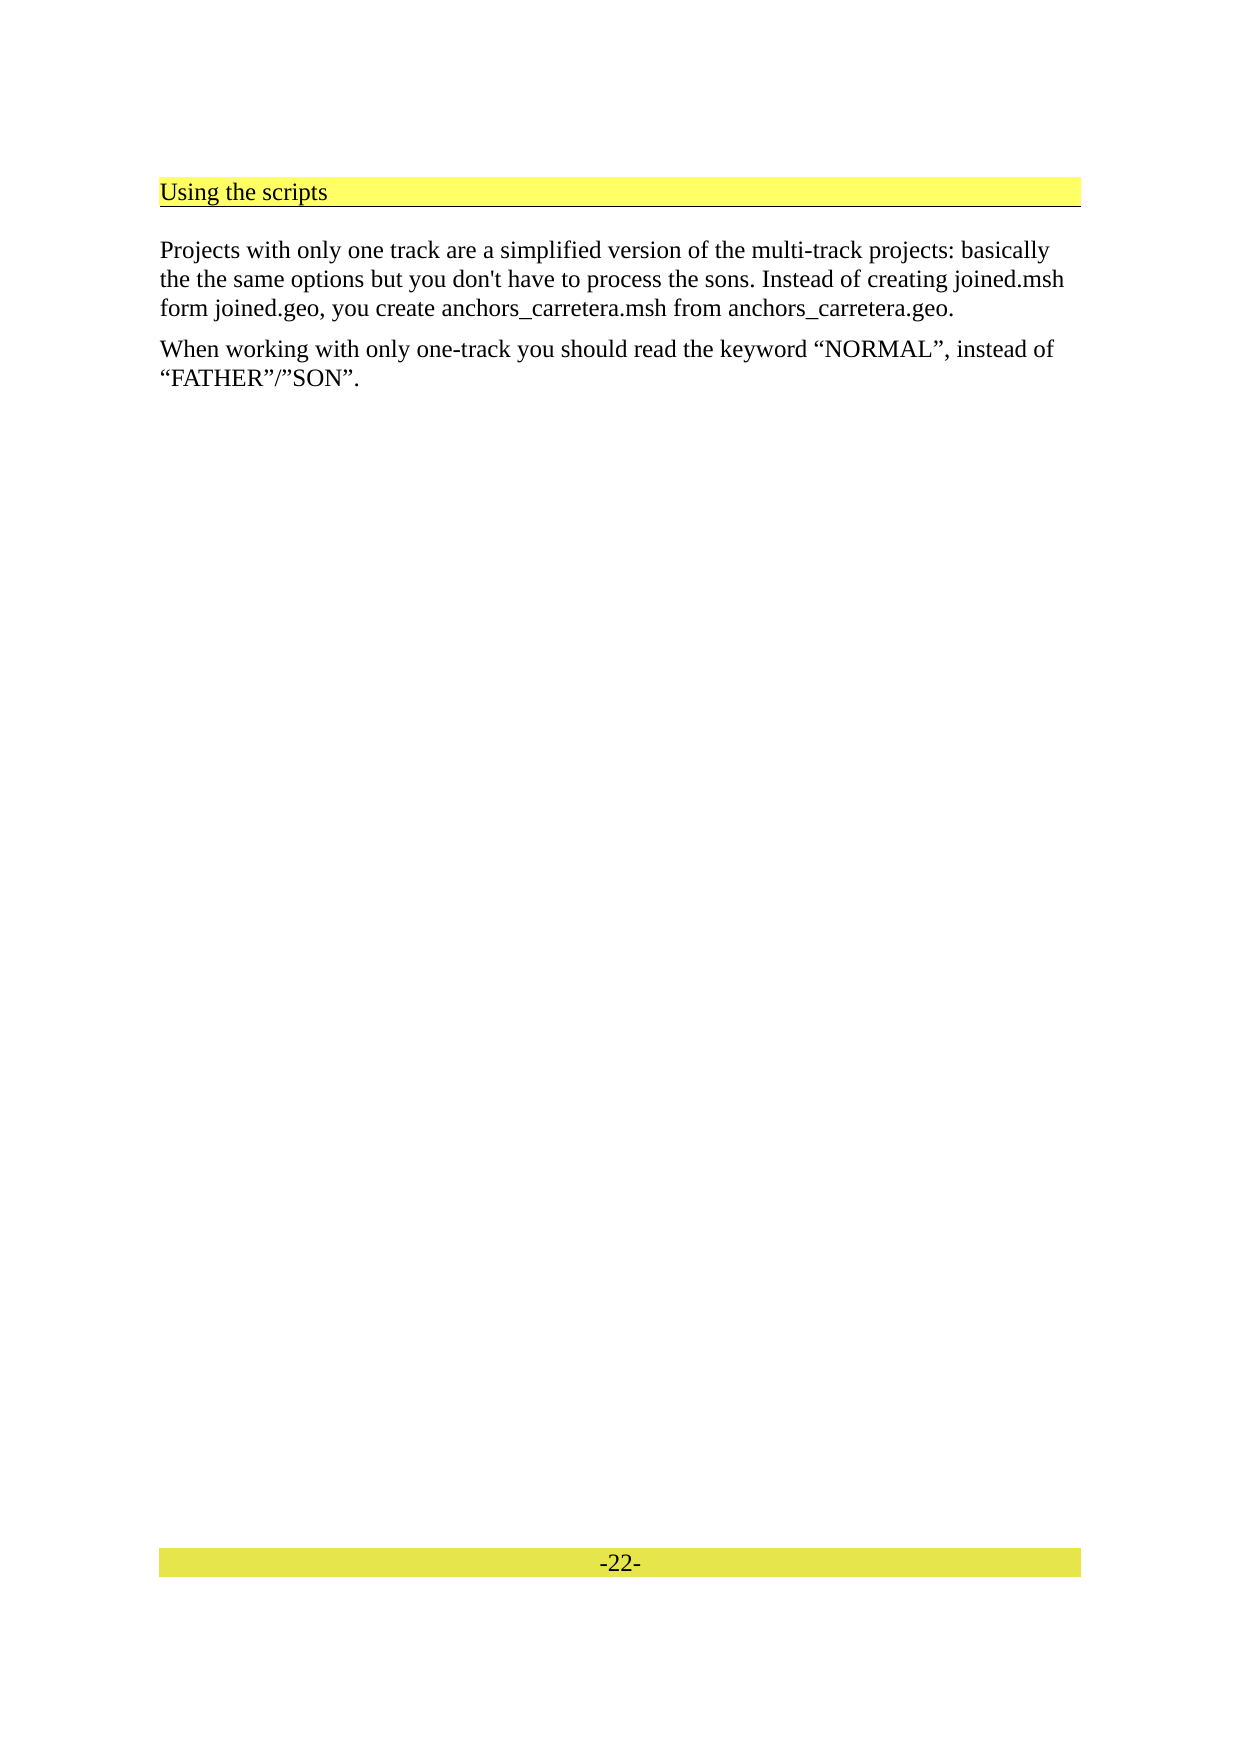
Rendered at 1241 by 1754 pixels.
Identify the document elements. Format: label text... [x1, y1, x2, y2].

text Projects with only one track are a simplified version of the multi-track projects: basically the the same options but you don't have to process the sons. Instead of creating joined.msh form joined.geo, you create anchors_carretera.msh from anchors_carretera.geo. [159, 236, 1081, 322]
text When working with only one-track you should read the keyword “NORMAL”, instead of “FATHER”/”SON”. [159, 334, 1081, 392]
